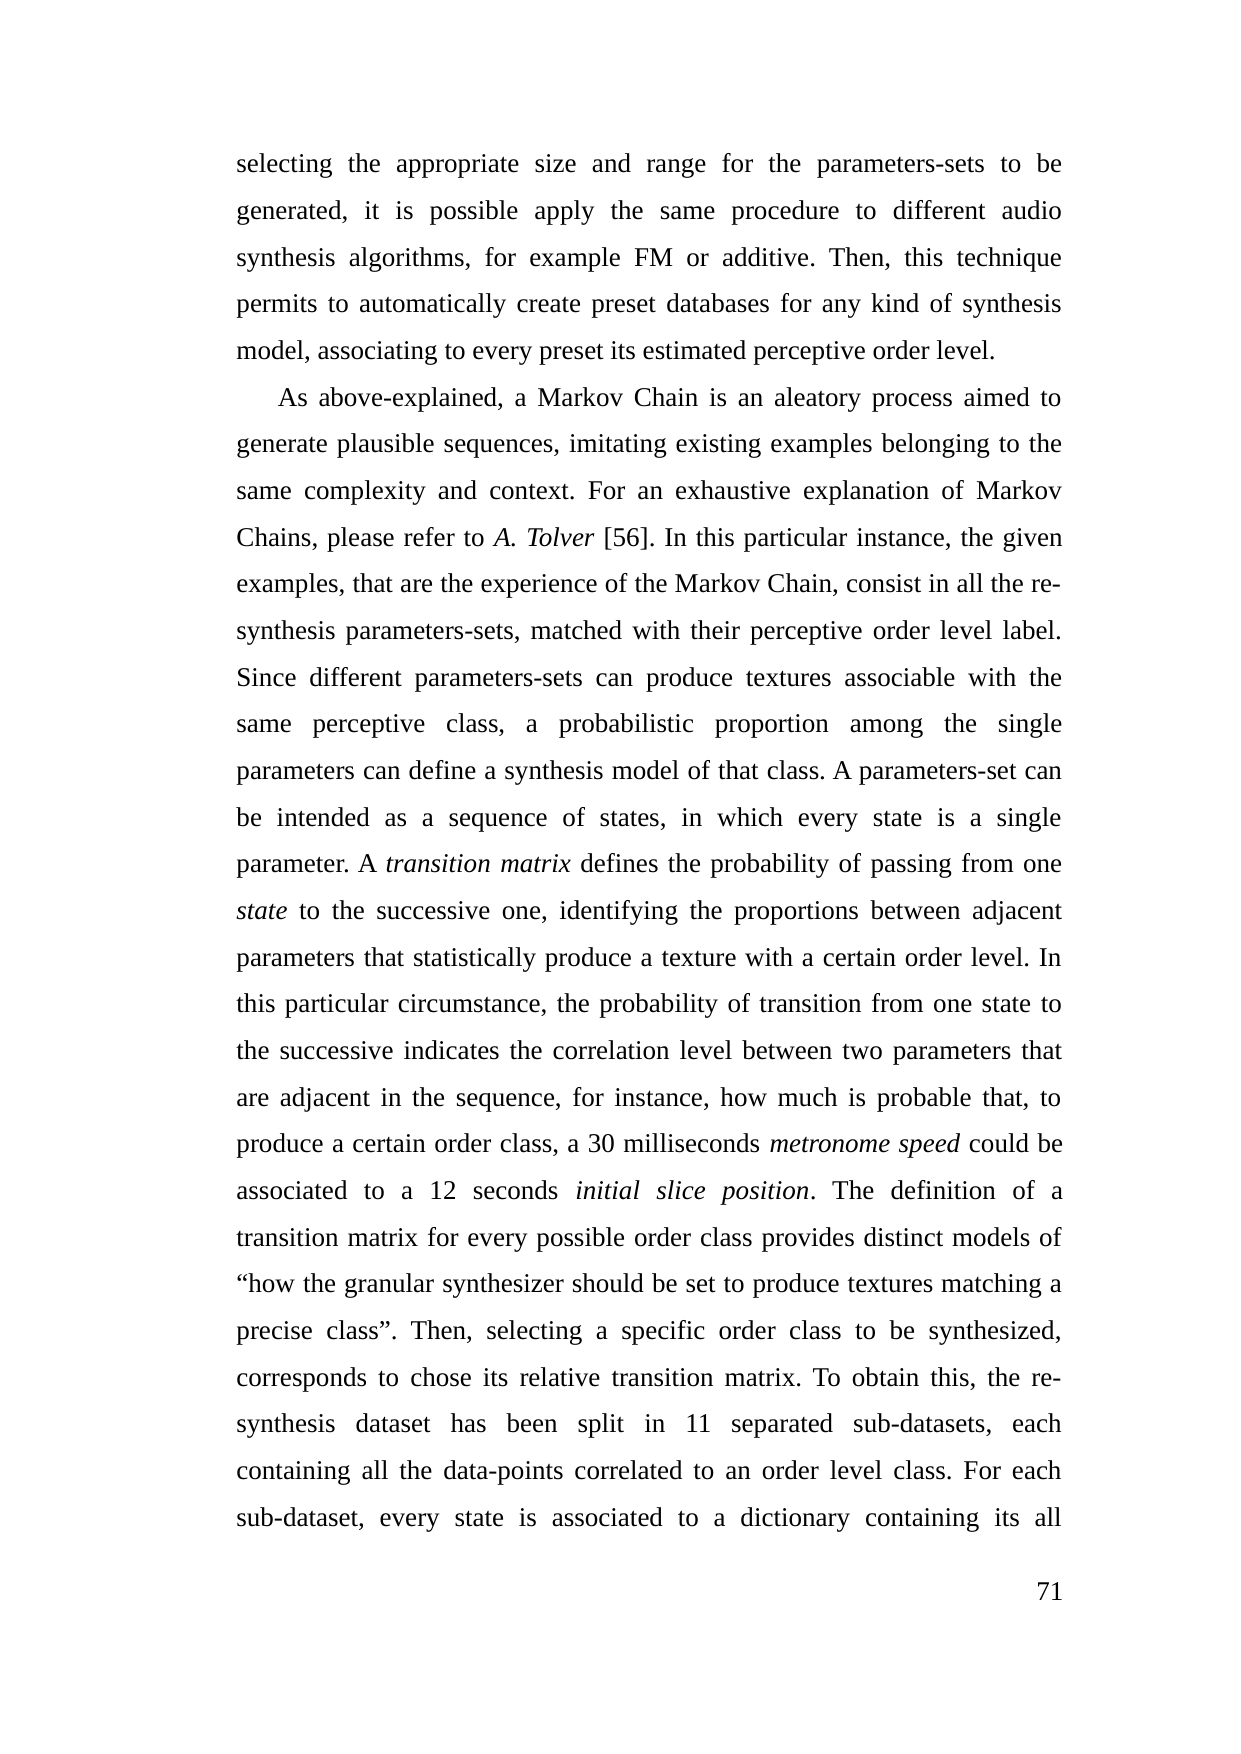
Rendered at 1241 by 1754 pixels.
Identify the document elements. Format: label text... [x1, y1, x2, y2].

text As above-explained, a Markov Chain is an aleatory process aimed to generate plausible sequences, imitating existing examples belonging to the same complexity and context. For an exhaustive explanation of Markov Chains, please refer to A. Tolver [56]. In this particular instance, the given examples, that are the experience of the Markov Chain, consist in all the re-synthesis parameters-sets, matched with their perceptive order level label. Since different parameters-sets can produce textures associable with the same perceptive class, a probabilistic proportion among the single parameters can define a synthesis model of that class. A parameters-set can be intended as a sequence of states, in which every state is a single parameter. A transition matrix defines the probability of passing from one state to the successive one, identifying the proportions between adjacent parameters that statistically produce a texture with a certain order level. In this particular circumstance, the probability of transition from one state to the successive indicates the correlation level between two parameters that are adjacent in the sequence, for instance, how much is probable that, to produce a certain order class, a 30 milliseconds metronome speed could be associated to a 12 seconds initial slice position. The definition of a transition matrix for every possible order class provides distinct models of “how the granular synthesizer should be set to produce textures matching a precise class”. Then, selecting a specific order class to be synthesized, corresponds to chose its relative transition matrix. To obtain this, the re-synthesis dataset has been split in 11 separated sub-datasets, each containing all the data-points correlated to an order level class. For each sub-dataset, every state is associated to a dictionary containing its all [236, 381, 1063, 1532]
text selecting the appropriate size and range for the parameters-sets to be generated, it is possible apply the same procedure to different audio synthesis algorithms, for example FM or additive. Then, this technique permits to automatically create preset databases for any kind of synthesis model, associating to every preset its estimated perceptive order level. [236, 148, 1063, 365]
